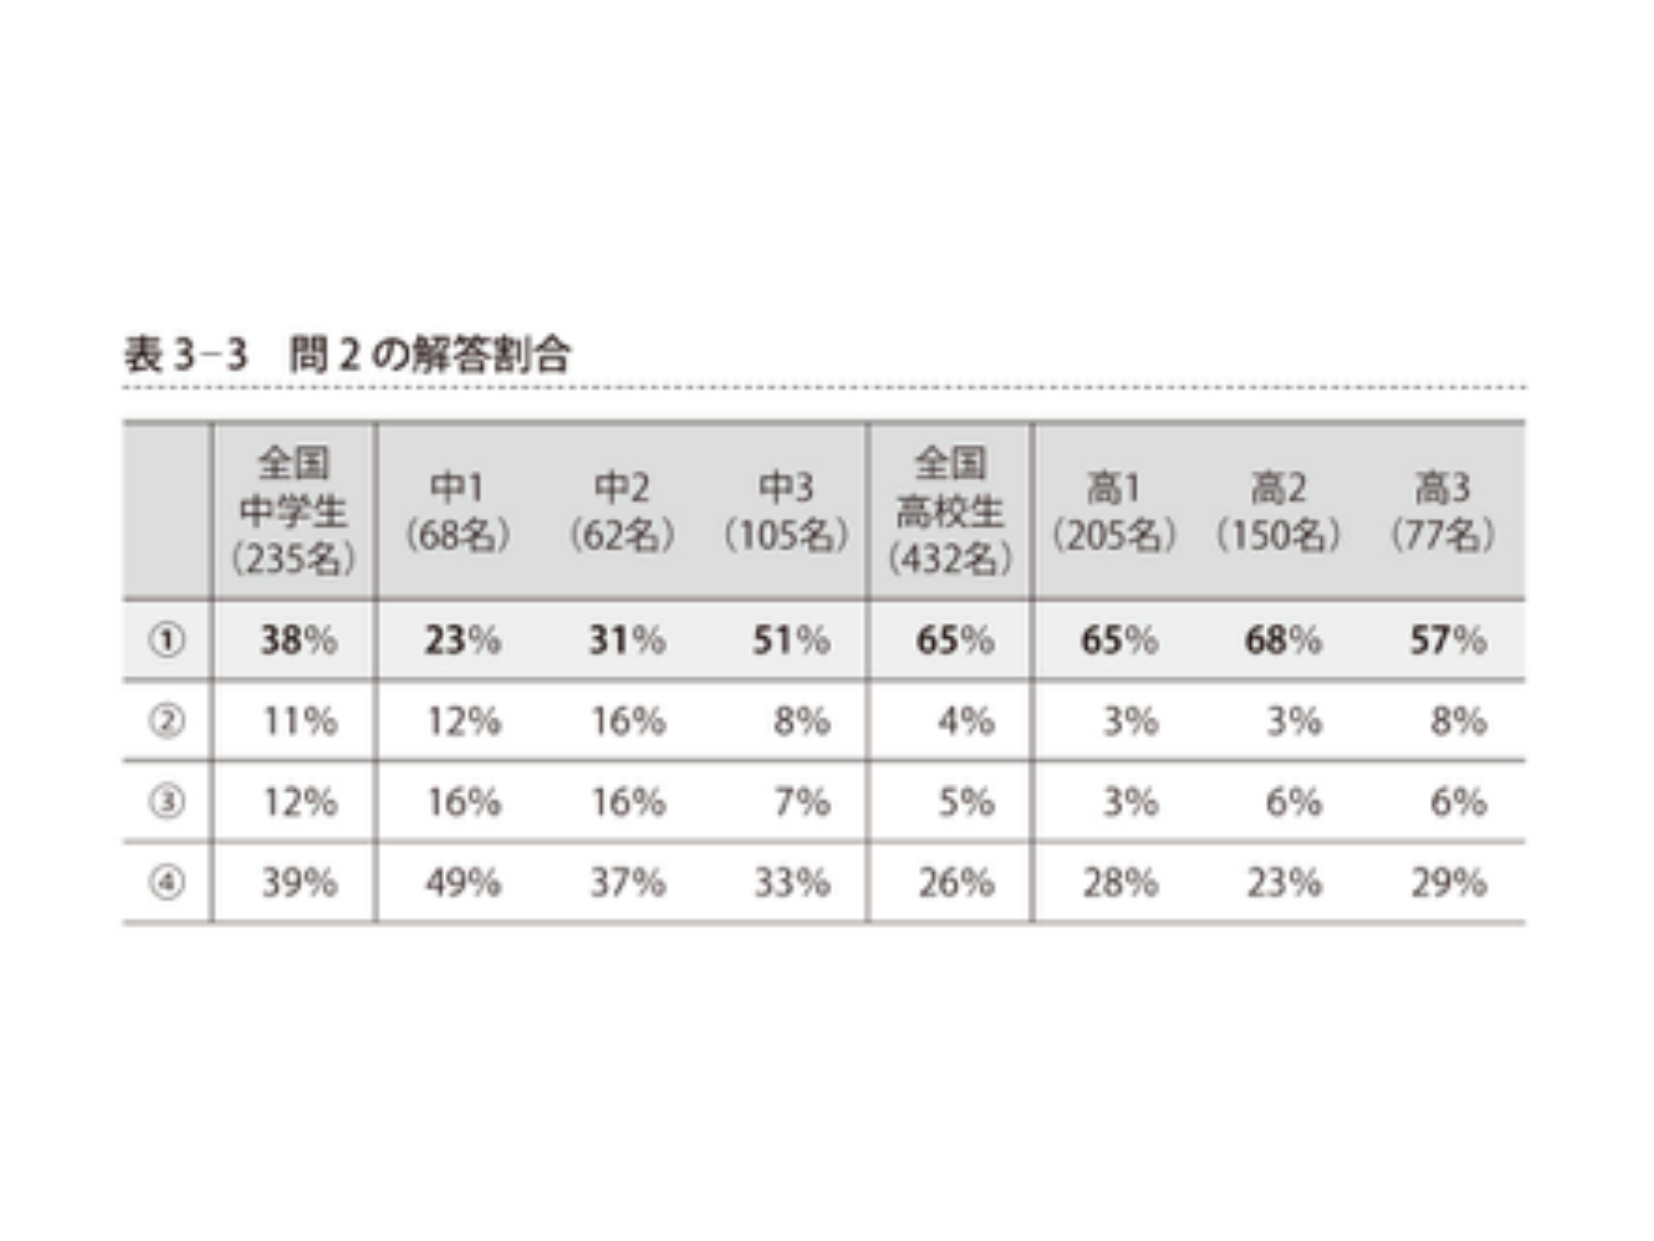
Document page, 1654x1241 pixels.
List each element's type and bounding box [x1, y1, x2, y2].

picture [82, 290, 1571, 999]
